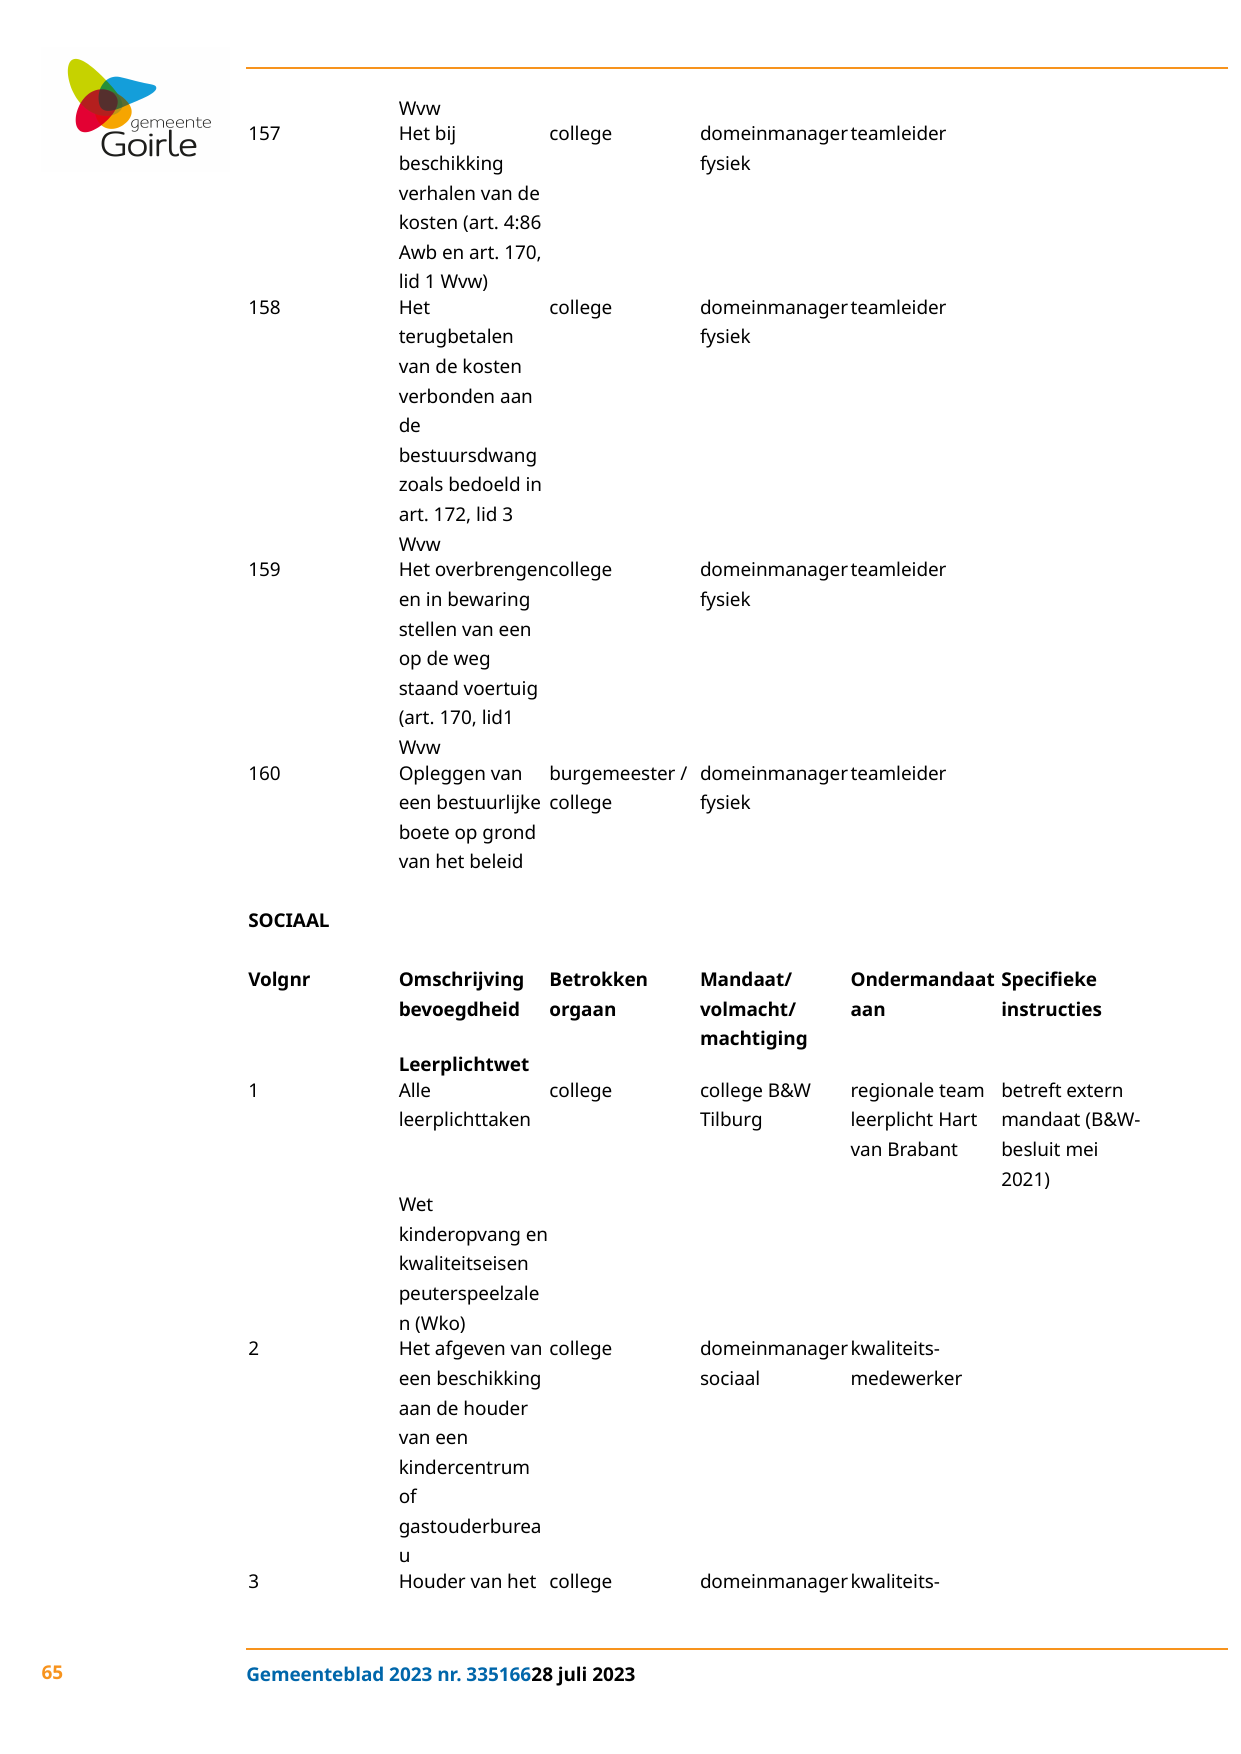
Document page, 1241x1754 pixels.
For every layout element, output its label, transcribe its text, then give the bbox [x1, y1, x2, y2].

table_cell teamleider [850, 121, 1001, 294]
table_cell domeinmanager fysiek [700, 294, 850, 557]
table_cell [1001, 1191, 1152, 1336]
table_header Ondermandaat aan [850, 966, 1001, 1051]
table_cell Het overbrengen en in bewaring stellen van een op de weg staand voertuig (art. 170, lid1 Wvw [399, 557, 549, 760]
table_header Volgnr [248, 966, 398, 1051]
table_cell burgemeester / college [549, 760, 700, 874]
table_cell domeinmanager fysiek [700, 121, 850, 294]
table_cell [248, 95, 398, 121]
table_cell [1001, 95, 1152, 121]
table_header Specifieke instructies [1001, 966, 1152, 1051]
table_cell [549, 95, 700, 121]
table_cell domeinmanager [700, 1568, 850, 1594]
table_cell college [549, 294, 700, 557]
table_cell college B&W Tilburg [700, 1077, 850, 1191]
table_cell [549, 1191, 700, 1336]
table_cell [248, 1191, 398, 1336]
table_cell Wvw [399, 95, 549, 121]
table_cell [700, 1191, 850, 1336]
table_cell 2 [248, 1336, 398, 1568]
table_header Omschrijving bevoegdheid [399, 966, 549, 1051]
table_cell 1 [248, 1077, 398, 1191]
table_cell Leerplichtwet [399, 1051, 549, 1077]
table_cell Wet kinderopvang en kwaliteitseisen peuterspeelzalen (Wko) [399, 1191, 549, 1336]
table_cell Het bij beschikking verhalen van de kosten (art. 4:86 Awb en art. 170, lid 1 Wvw) [399, 121, 549, 294]
table_cell [850, 1051, 1001, 1077]
table_cell [1001, 1568, 1152, 1594]
table_cell teamleider [850, 557, 1001, 760]
table_cell [248, 1051, 398, 1077]
table_cell 160 [248, 760, 398, 874]
table_cell 158 [248, 294, 398, 557]
table_cell [700, 95, 850, 121]
table_cell [700, 1051, 850, 1077]
table_cell [1001, 557, 1152, 760]
table_cell college [549, 1336, 700, 1568]
table_cell kwaliteits-medewerker [850, 1336, 1001, 1568]
table_cell [1001, 1051, 1152, 1077]
table_cell [549, 1051, 700, 1077]
table_cell college [549, 121, 700, 294]
table_cell Het afgeven van een beschikking aan de houder van een kindercentrum of gastouderbureau [399, 1336, 549, 1568]
table_cell college [549, 557, 700, 760]
table_cell [1001, 294, 1152, 557]
table_cell 157 [248, 121, 398, 294]
table_header Mandaat/volmacht/machtiging [700, 966, 850, 1051]
table_cell [1001, 1336, 1152, 1568]
table_cell kwaliteits- [850, 1568, 1001, 1594]
table_cell 3 [248, 1568, 398, 1594]
table_cell [1001, 760, 1152, 874]
text SOCIAAL [248, 907, 1152, 933]
table_cell Opleggen van een bestuurlijke boete op grond van het beleid [399, 760, 549, 874]
table_header Betrokken orgaan [549, 966, 700, 1051]
table_cell betreft extern mandaat (B&W-besluit mei 2021) [1001, 1077, 1152, 1191]
table_cell [850, 95, 1001, 121]
table_cell domeinmanager fysiek [700, 760, 850, 874]
table_cell college [549, 1568, 700, 1594]
table_cell Het terugbetalen van de kosten verbonden aan de bestuursdwang zoals bedoeld in art. 172, lid 3 Wvw [399, 294, 549, 557]
table_cell Alle leerplichttaken [399, 1077, 549, 1191]
table_cell domeinmanager fysiek [700, 557, 850, 760]
table_cell 159 [248, 557, 398, 760]
table_cell regionale team leerplicht Hart van Brabant [850, 1077, 1001, 1191]
table_cell [1001, 121, 1152, 294]
table_cell Houder van het [399, 1568, 549, 1594]
table_cell teamleider [850, 760, 1001, 874]
table_cell teamleider [850, 294, 1001, 557]
table_cell domeinmanager sociaal [700, 1336, 850, 1568]
picture [41, 47, 231, 172]
table_cell [850, 1191, 1001, 1336]
table_cell college [549, 1077, 700, 1191]
